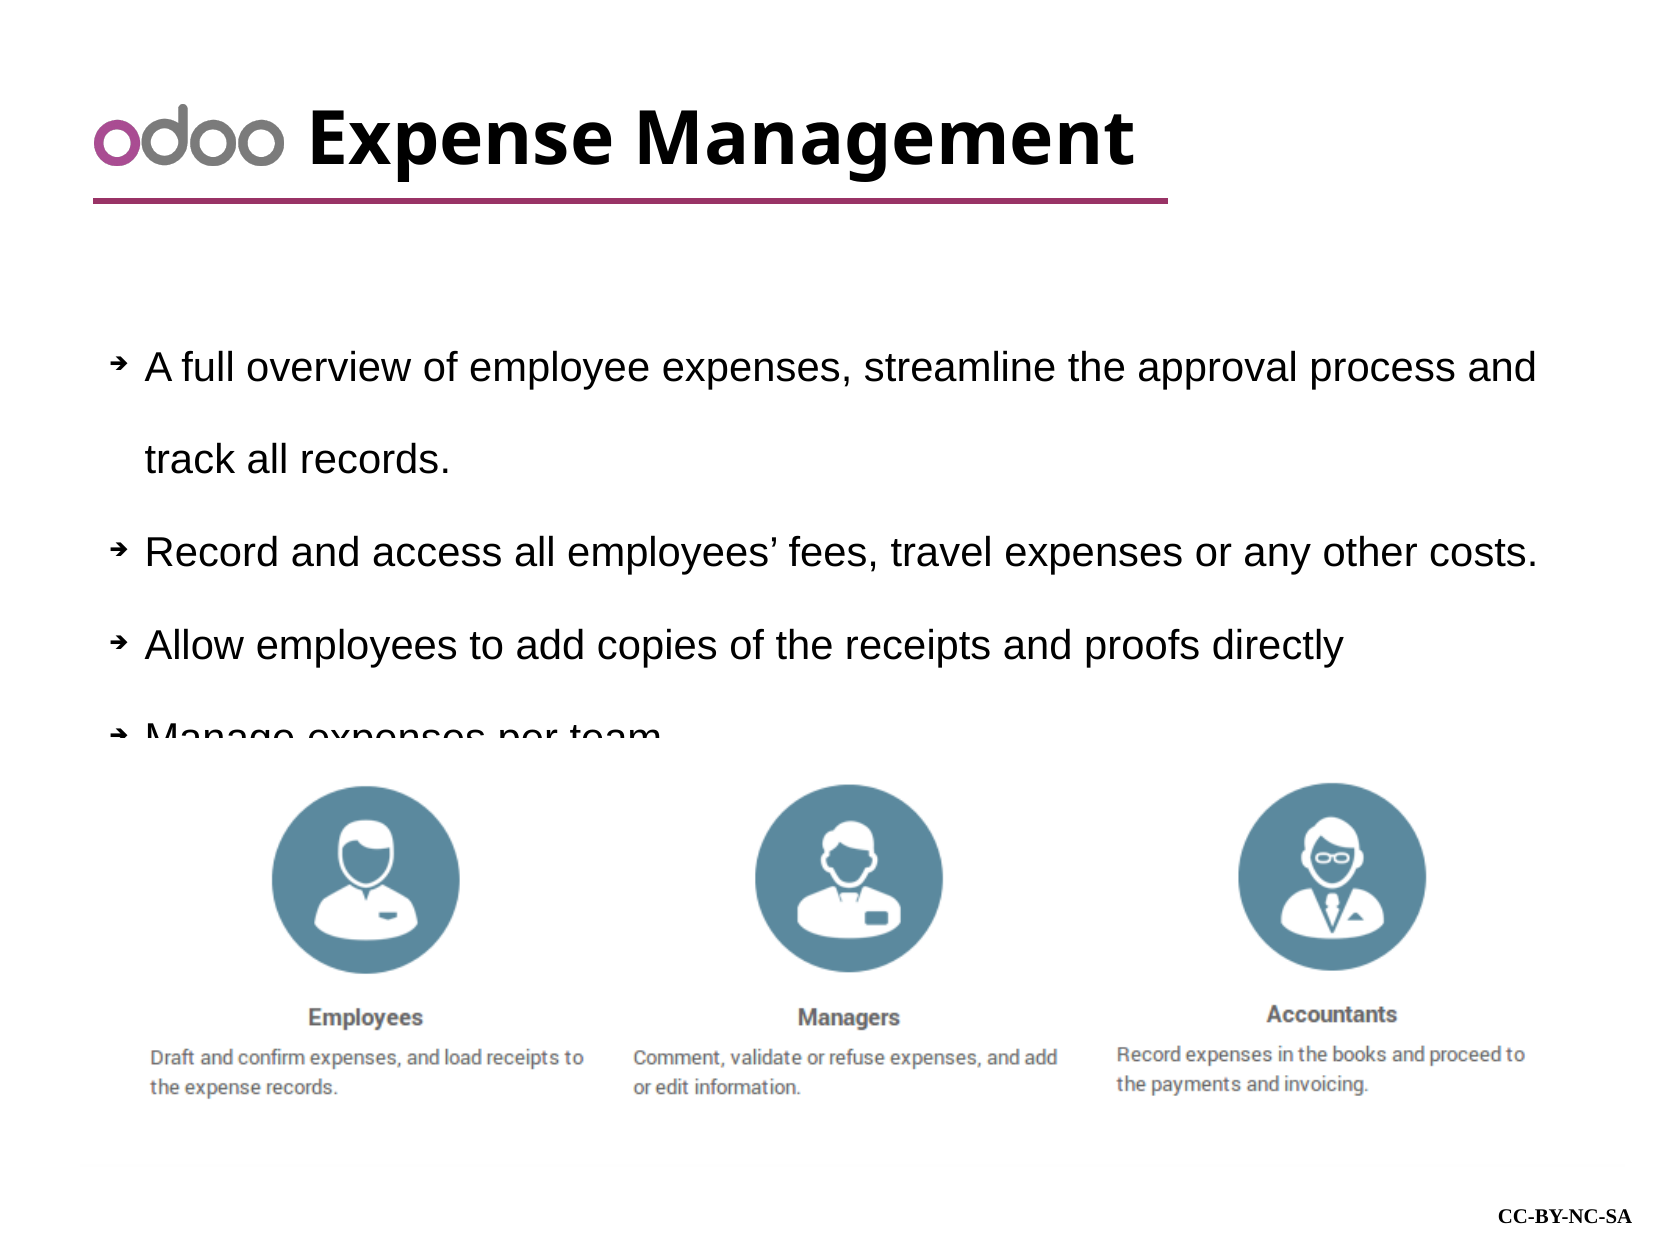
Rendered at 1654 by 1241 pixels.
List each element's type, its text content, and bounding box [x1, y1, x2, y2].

picture [94, 104, 284, 166]
picture [80, 738, 1625, 1171]
text_box A full overview of employee expenses, streamline the approval process and track all records. Record and access all employees’ fees, travel expenses or any other costs. Allow employees to add copies of the receipts and proofs directly Manage expenses per team [94, 289, 1583, 723]
title Expense Management [306, 31, 1570, 239]
